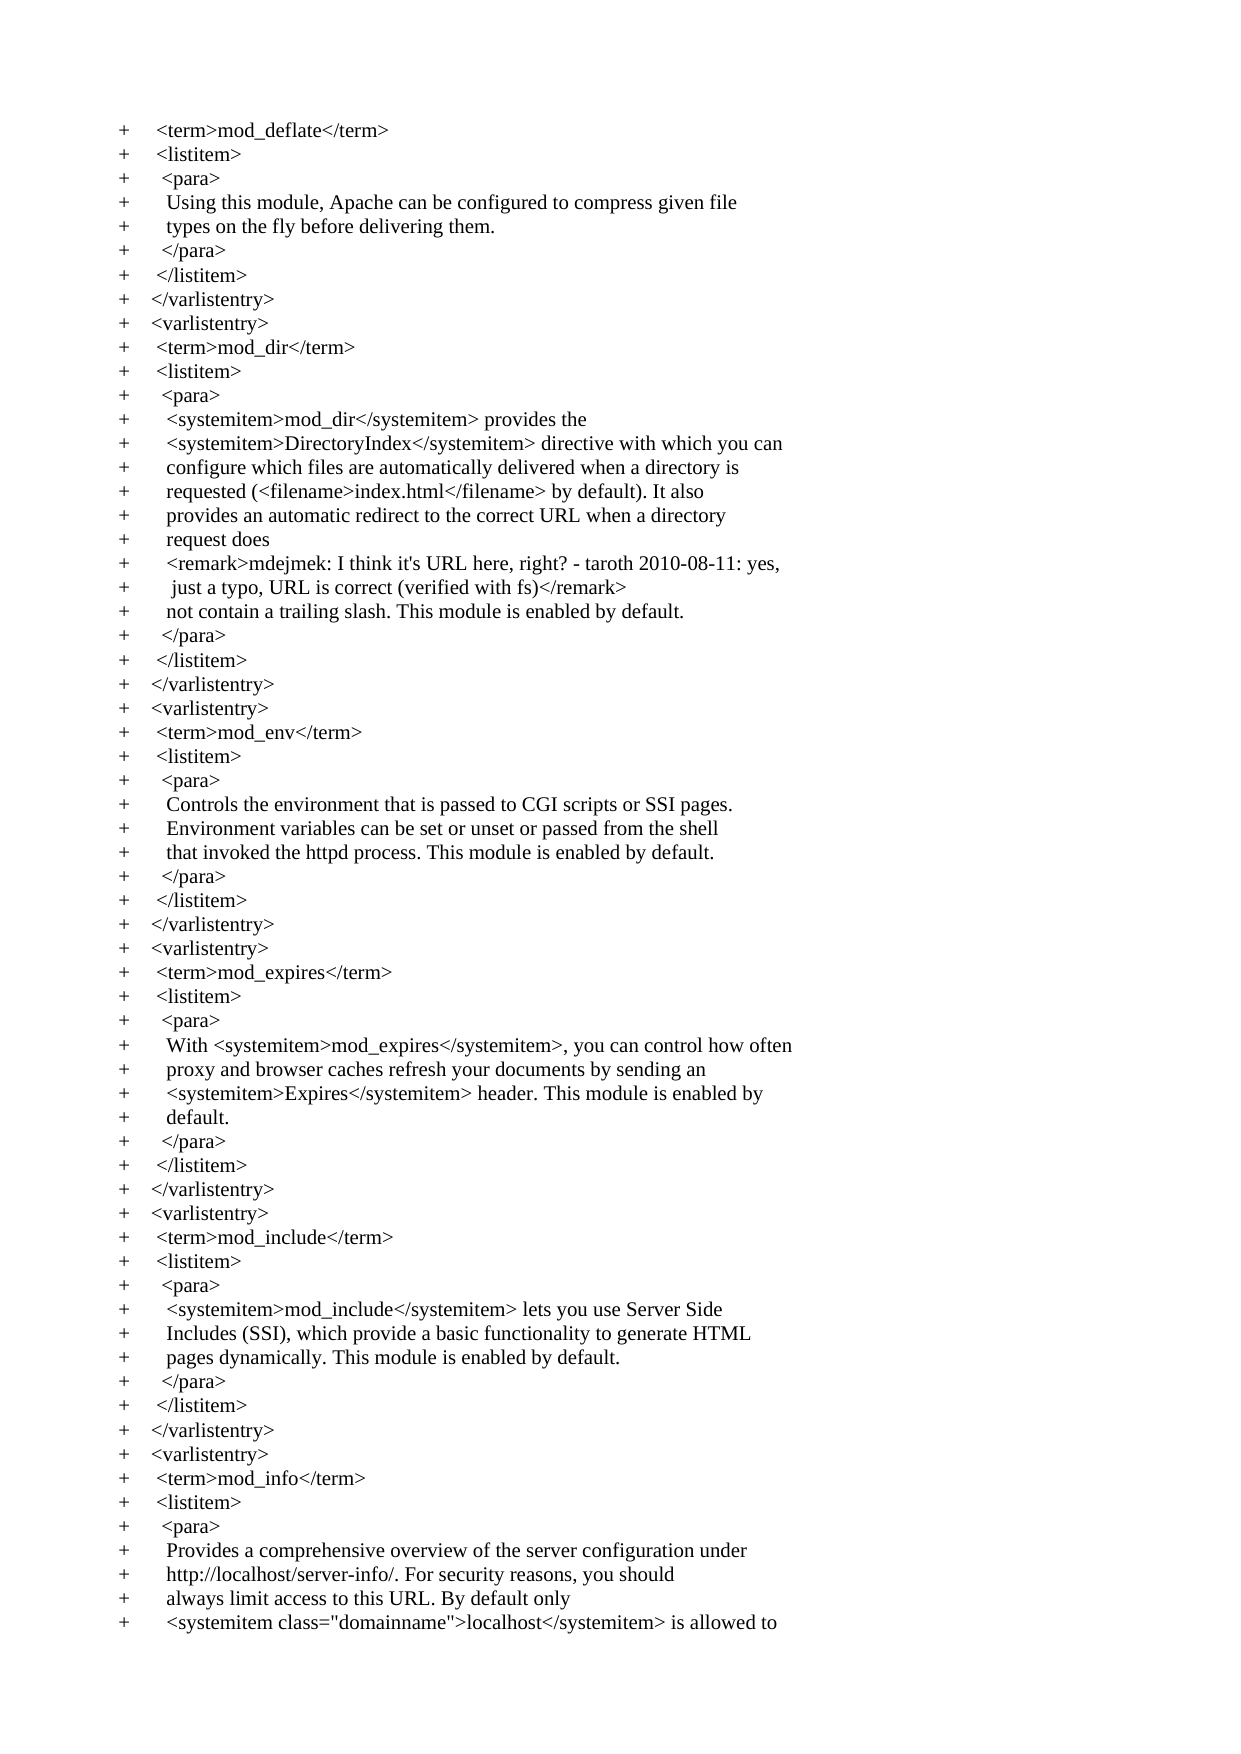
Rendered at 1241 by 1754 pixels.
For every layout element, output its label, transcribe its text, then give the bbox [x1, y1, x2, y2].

text + proxy and browser caches refresh your documents by sending an [118, 1057, 1122, 1081]
text + </varlistentry> [118, 1417, 1122, 1442]
text + <term>mod_expires</term> [118, 960, 1122, 984]
text + that invoked the httpd process. This module is enabled by default. [118, 840, 1122, 864]
text + </varlistentry> [118, 1177, 1122, 1201]
text + <systemitem>DirectoryIndex</systemitem> directive with which you can [118, 431, 1122, 455]
text + <varlistentry> [118, 696, 1122, 720]
text + configure which files are automatically delivered when a directory is [118, 455, 1122, 479]
text + <systemitem>Expires</systemitem> header. This module is enabled by [118, 1081, 1122, 1105]
text + </listitem> [118, 647, 1122, 672]
text + </para> [118, 238, 1122, 262]
text + <para> [118, 1008, 1122, 1032]
text + <listitem> [118, 984, 1122, 1008]
text + <systemitem>mod_dir</systemitem> provides the [118, 407, 1122, 431]
text + <remark>mdejmek: I think it's URL here, right? - taroth 2010-08-11: yes, [118, 551, 1122, 575]
text + </listitem> [118, 1393, 1122, 1417]
text + Provides a comprehensive overview of the server configuration under [118, 1538, 1122, 1562]
text + types on the fly before delivering them. [118, 214, 1122, 238]
text + default. [118, 1105, 1122, 1129]
text + </varlistentry> [118, 672, 1122, 696]
text + always limit access to this URL. By default only [118, 1586, 1122, 1610]
text + <systemitem>mod_include</systemitem> lets you use Server Side [118, 1297, 1122, 1321]
text + request does [118, 527, 1122, 551]
text + </para> [118, 623, 1122, 647]
text + requested (<filename>index.html</filename> by default). It also [118, 479, 1122, 503]
text + <para> [118, 383, 1122, 407]
text + </para> [118, 864, 1122, 888]
text + <term>mod_dir</term> [118, 335, 1122, 359]
text + <term>mod_deflate</term> [118, 118, 1122, 142]
text + Environment variables can be set or unset or passed from the shell [118, 816, 1122, 840]
text + not contain a trailing slash. This module is enabled by default. [118, 599, 1122, 623]
text + <para> [118, 768, 1122, 792]
text + With <systemitem>mod_expires</systemitem>, you can control how often [118, 1032, 1122, 1057]
text + <para> [118, 166, 1122, 190]
text + <varlistentry> [118, 1442, 1122, 1466]
text + </varlistentry> [118, 912, 1122, 936]
text + just a typo, URL is correct (verified with fs)</remark> [118, 575, 1122, 599]
text + <listitem> [118, 1490, 1122, 1514]
text + http://localhost/server-info/. For security reasons, you should [118, 1562, 1122, 1586]
text + </listitem> [118, 1153, 1122, 1177]
text + Includes (SSI), which provide a basic functionality to generate HTML [118, 1321, 1122, 1345]
text + <listitem> [118, 1249, 1122, 1273]
text + <listitem> [118, 359, 1122, 383]
text + <term>mod_info</term> [118, 1466, 1122, 1490]
text + </listitem> [118, 888, 1122, 912]
text + <varlistentry> [118, 936, 1122, 960]
text + Controls the environment that is passed to CGI scripts or SSI pages. [118, 792, 1122, 816]
text + <systemitem class="domainname">localhost</systemitem> is allowed to [118, 1610, 1122, 1634]
text + <varlistentry> [118, 1201, 1122, 1225]
text + <term>mod_env</term> [118, 720, 1122, 744]
text + </listitem> [118, 262, 1122, 287]
text + <para> [118, 1273, 1122, 1297]
text + <listitem> [118, 744, 1122, 768]
text + </para> [118, 1129, 1122, 1153]
text + </varlistentry> [118, 287, 1122, 311]
text + <listitem> [118, 142, 1122, 166]
text + <para> [118, 1514, 1122, 1538]
text + pages dynamically. This module is enabled by default. [118, 1345, 1122, 1369]
text + Using this module, Apache can be configured to compress given file [118, 190, 1122, 214]
text + provides an automatic redirect to the correct URL when a directory [118, 503, 1122, 527]
text + <varlistentry> [118, 311, 1122, 335]
text + <term>mod_include</term> [118, 1225, 1122, 1249]
text + </para> [118, 1369, 1122, 1393]
